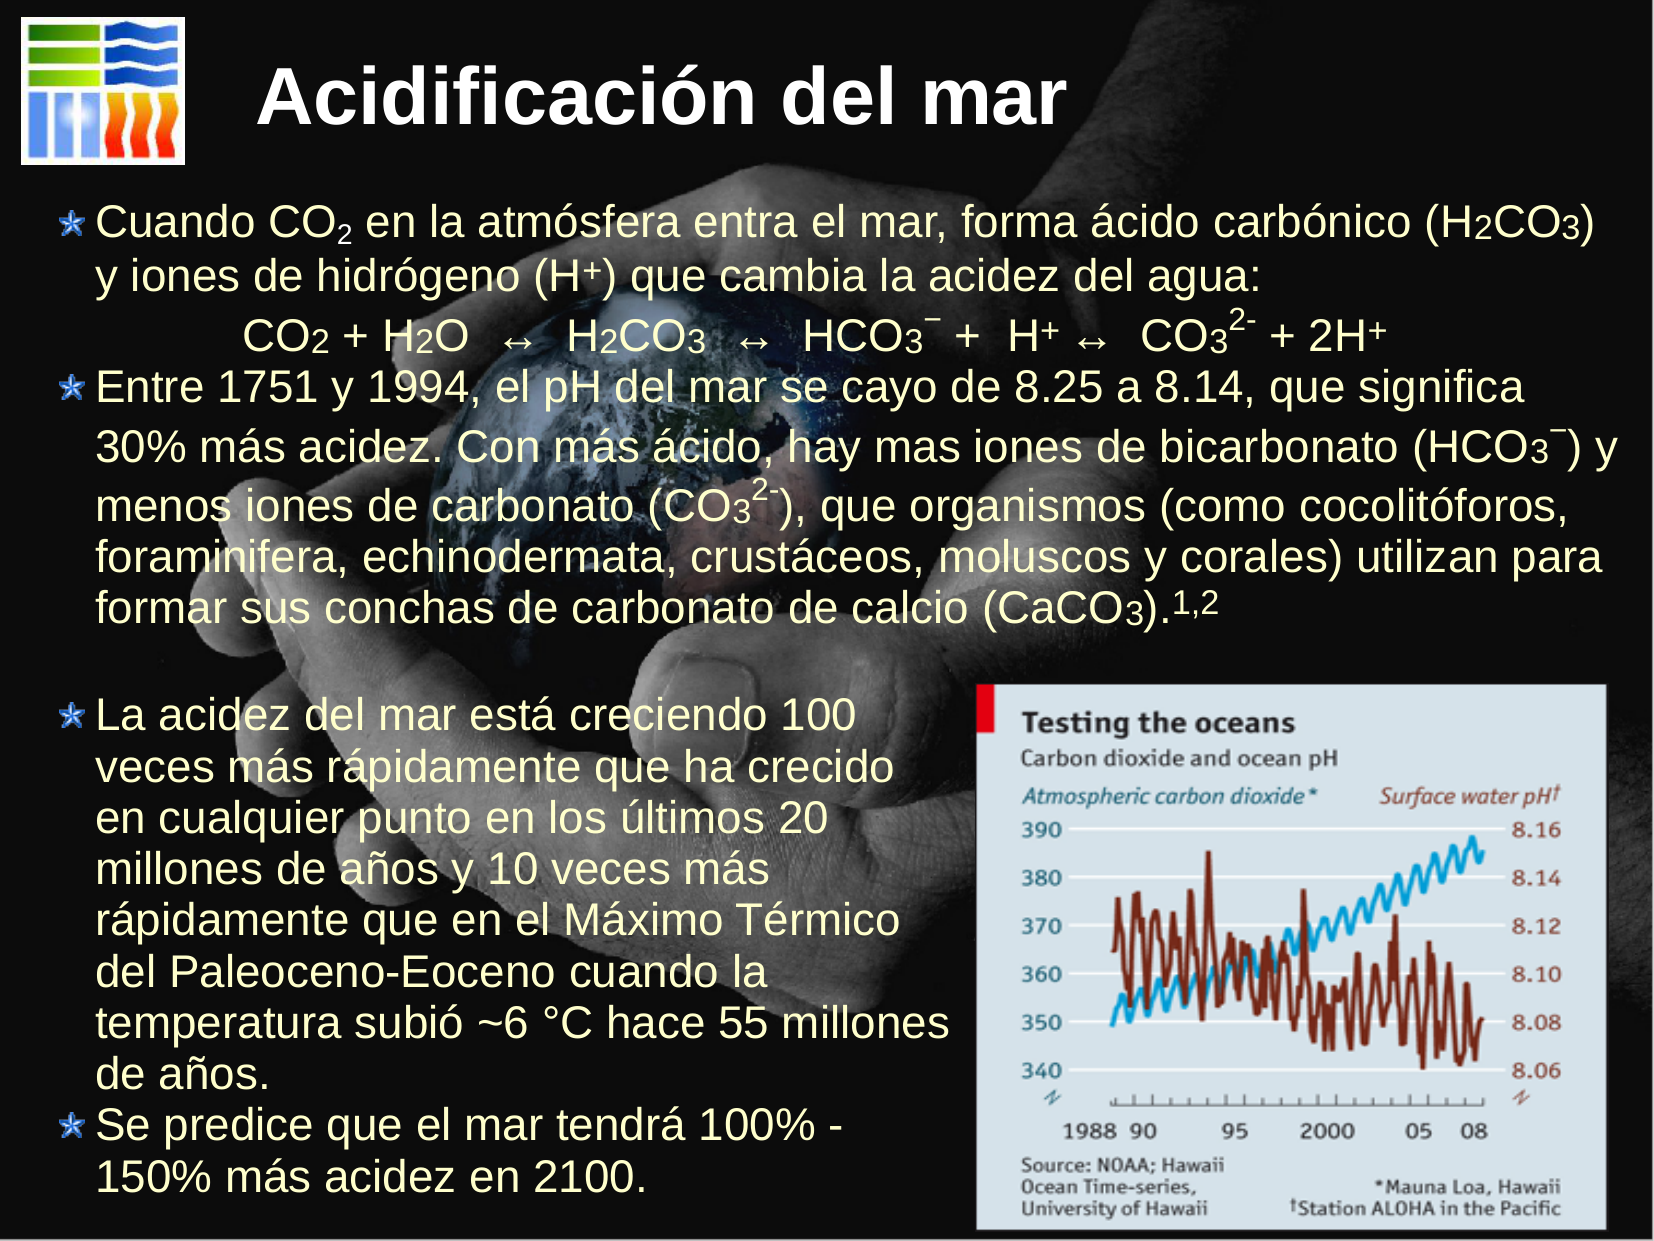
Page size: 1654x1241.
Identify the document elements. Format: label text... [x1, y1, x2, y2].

text_box La acidez del mar está creciendo 100 veces más rápidamente que ha crecido en cualquier punto en los últimos 20 millones de años y 10 veces más rápidamente que en el Máximo Térmico del Paleoceno-Eoceno cuando la temperatura subió ~6 °C hace 55 millones de años. Se predice que el mar tendrá 100% - 150% más acidez en 2100. [45, 681, 973, 1210]
picture [0, 0, 1654, 1241]
text_box [25, 666, 961, 1156]
title Acidificación del mar [255, 21, 1654, 172]
text_box Cuando CO2 en la atmósfera entra el mar, forma ácido carbónico (H2CO3) y iones de hidrógeno (H+) que cambia la acidez del agua: CO2 + H2O ↔ H2CO3 ↔ HCO3− + H+ ↔ CO32- + 2H+ Entre 1751 y 1994, el pH del mar se cayo de 8.25 a 8.14, que significa 30% más acidez. Con más ácido, hay mas iones de bicarbonato (HCO3−) y menos iones de carbonato (CO32-), que organismos (como cocolitóforos, foraminifera, echinodermata, crustáceos, moluscos y corales) utilizan para formar sus conchas de carbonato de calcio (CaCO3).1,2 [45, 188, 1636, 685]
